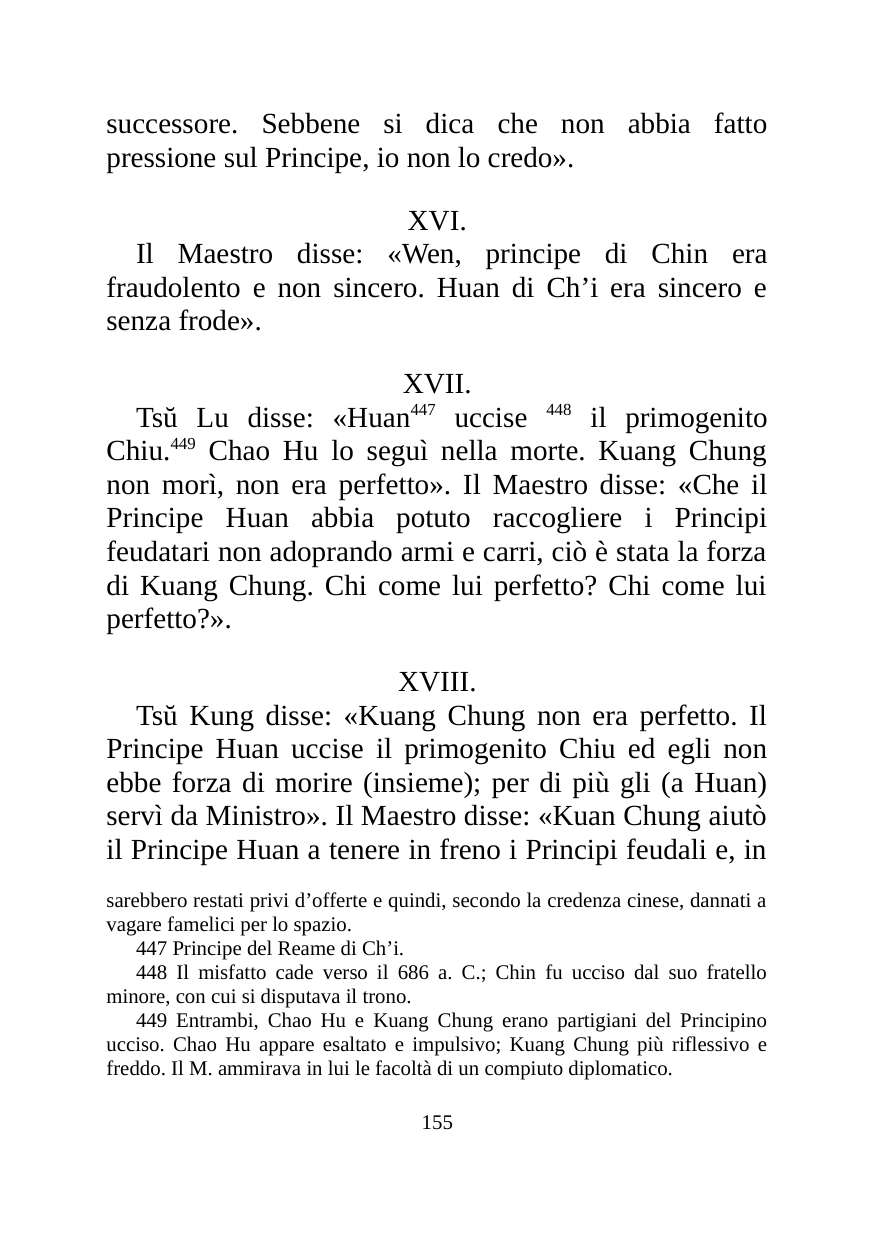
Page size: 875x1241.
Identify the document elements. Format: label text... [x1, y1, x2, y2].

text Tsŭ Kung disse: «Kuang Chung non era perfetto. Il Principe Huan uccise il primogenito Chiu ed egli non ebbe forza di morire (insieme); per di più gli (a Huan) servì da Ministro». Il Maestro disse: «Kuan Chung aiutò il Principe Huan a tenere in freno i Principi feudali e, in [106, 698, 768, 866]
text Il misfatto cade verso il 686 a. C.; Chin fu ucciso dal suo fratello minore, con cui si disputava il trono. [106, 960, 768, 1008]
text Principe del Reame di Ch’i. [106, 936, 768, 960]
text Il Maestro disse: «Wen, principe di Chin era fraudolento e non sincero. Huan di Ch’i era sincero e senza frode». [106, 236, 768, 337]
text Tsŭ Lu disse: «Huan uccise il primogenito Chiu. Chao Hu lo seguì nella morte. Kuang Chung non morì, non era perfetto». Il Maestro disse: «Che il Principe Huan abbia potuto raccogliere i Principi feudatari non adoprando armi e carri, ciò è stata la forza di Kuang Chung. Chi come lui perfetto? Chi come lui perfetto?». [106, 400, 768, 635]
text sarebbero restati privi d’offerte e quindi, secondo la credenza cinese, dannati a vagare famelici per lo spazio. [106, 888, 768, 936]
text XVII. [106, 366, 768, 400]
text XVI. [106, 203, 768, 236]
text Entrambi, Chao Hu e Kuang Chung erano partigiani del Principino ucciso. Chao Hu appare esaltato e impulsivo; Kuang Chung più riflessivo e freddo. Il M. ammirava in lui le facoltà di un compiuto diplomatico. [106, 1008, 768, 1080]
text XVIII. [106, 664, 768, 698]
text successore. Sebbene si dica che non abbia fatto pressione sul Principe, io non lo credo». [106, 106, 768, 173]
